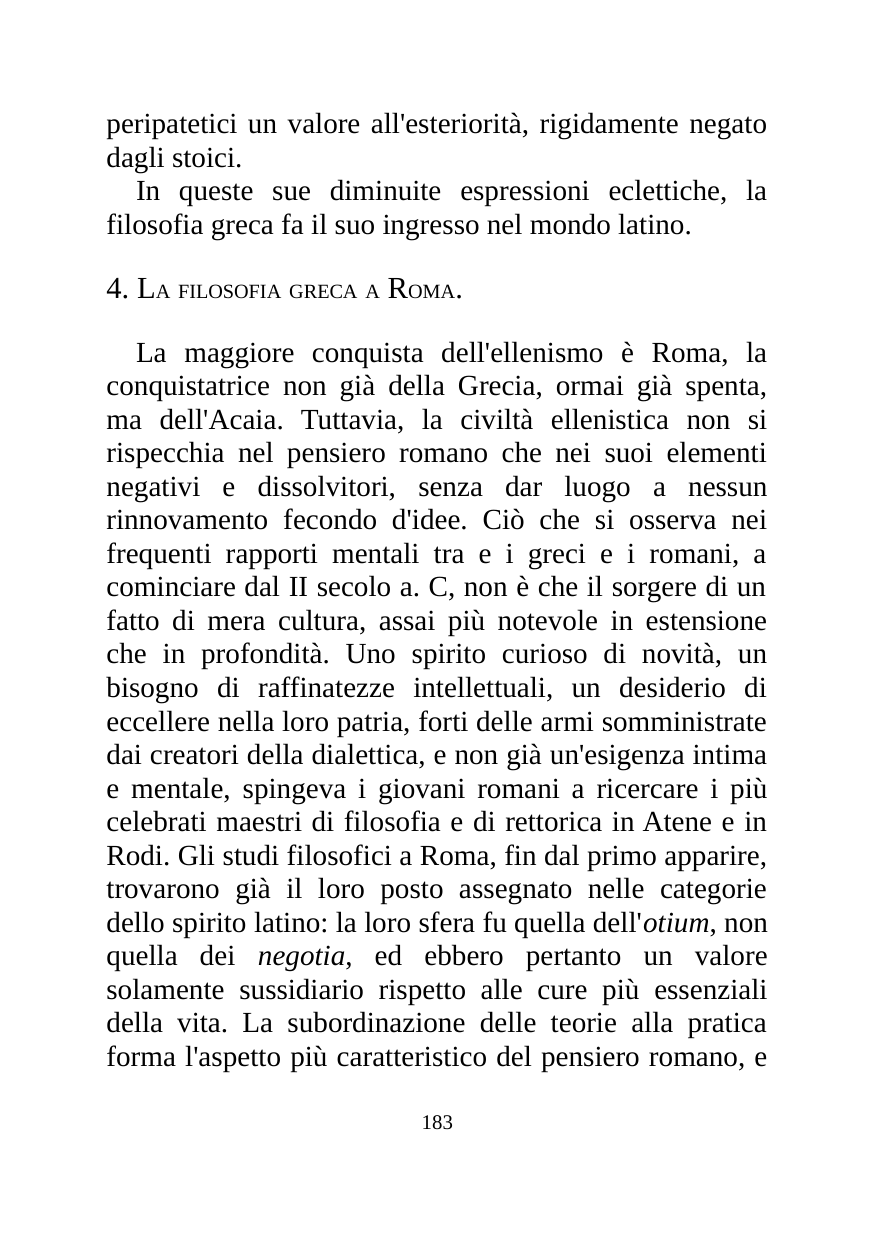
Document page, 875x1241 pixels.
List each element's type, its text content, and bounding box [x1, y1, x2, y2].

subtitle 4. La filosofia greca a Roma. [106, 270, 768, 305]
text In queste sue diminuite espressioni eclettiche, la filosofia greca fa il suo ingresso nel mondo latino. [106, 173, 768, 240]
text peripatetici un valore all'esteriorità, rigidamente negato dagli stoici. [106, 106, 768, 173]
text La maggiore conquista dell'ellenismo è Roma, la conquistatrice non già della Grecia, ormai già spenta, ma dell'Acaia. Tuttavia, la civiltà ellenistica non si rispecchia nel pensiero romano che nei suoi elementi negativi e dissolvitori, senza dar luogo a nessun rinnovamento fecondo d'idee. Ciò che si osserva nei frequenti rapporti mentali tra e i greci e i romani, a cominciare dal II secolo a. C, non è che il sorgere di un fatto di mera cultura, assai più notevole in estensione che in profondità. Uno spirito curioso di novità, un bisogno di raffinatezze intellettuali, un desiderio di eccellere nella loro patria, forti delle armi somministrate dai creatori della dialettica, e non già un'esigenza intima e mentale, spingeva i giovani romani a ricercare i più celebrati maestri di filosofia e di rettorica in Atene e in Rodi. Gli studi filosofici a Roma, fin dal primo apparire, trovarono già il loro posto assegnato nelle categorie dello spirito latino: la loro sfera fu quella dell'otium, non quella dei negotia, ed ebbero pertanto un valore solamente sussidiario rispetto alle cure più essenziali della vita. La subordinazione delle teorie alla pratica forma l'aspetto più caratteristico del pensiero romano, e [106, 335, 768, 1073]
